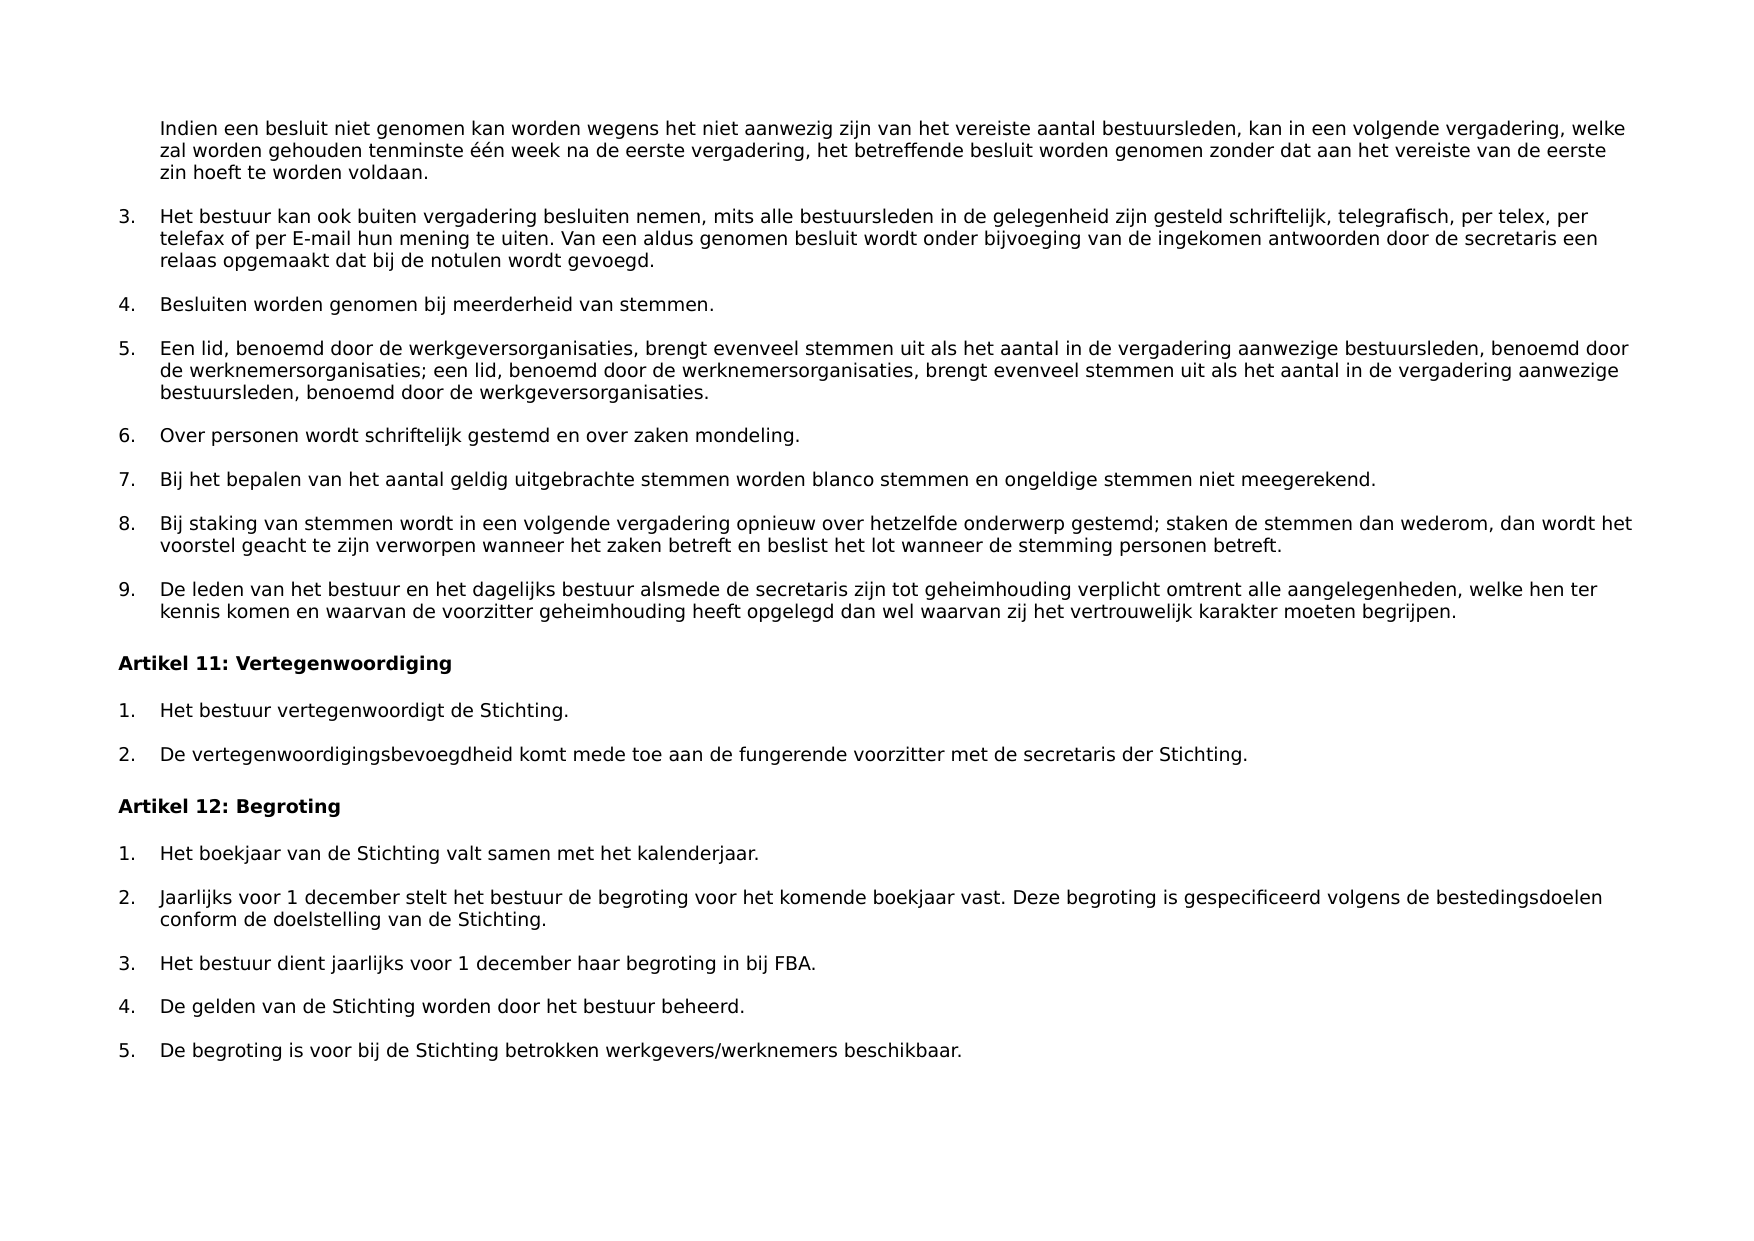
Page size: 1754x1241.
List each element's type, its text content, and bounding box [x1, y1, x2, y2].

text 4. De gelden van de Stichting worden door het bestuur beheerd. [118, 996, 1636, 1018]
text 5. De begroting is voor bij de Stichting betrokken werkgevers/werknemers beschikbaar. [118, 1040, 1636, 1062]
subtitle Artikel 12: Begroting [118, 796, 1636, 818]
text 3. Het bestuur kan ook buiten vergadering besluiten nemen, mits alle bestuursleden in de gelegenheid zijn gesteld schriftelijk, telegrafisch, per telex, per telefax of per E-mail hun mening te uiten. Van een aldus genomen besluit wordt onder bijvoeging van de ingekomen antwoorden door de secretaris een relaas opgemaakt dat bij de notulen wordt gevoegd. [118, 206, 1636, 272]
text 1. Het boekjaar van de Stichting valt samen met het kalenderjaar. [118, 843, 1636, 865]
text 7. Bij het bepalen van het aantal geldig uitgebrachte stemmen worden blanco stemmen en ongeldige stemmen niet meegerekend. [118, 469, 1636, 491]
text 1. Het bestuur vertegenwoordigt de Stichting. [118, 700, 1636, 722]
text 5. Een lid, benoemd door de werkgeversorganisaties, brengt evenveel stemmen uit als het aantal in de vergadering aanwezige bestuursleden, benoemd door de werknemersorganisaties; een lid, benoemd door de werknemersorganisaties, brengt evenveel stemmen uit als het aantal in de vergadering aanwezige bestuursleden, benoemd door de werkgeversorganisaties. [118, 338, 1636, 403]
text 2. De vertegenwoordigingsbevoegdheid komt mede toe aan de fungerende voorzitter met de secretaris der Stichting. [118, 744, 1636, 766]
text 8. Bij staking van stemmen wordt in een volgende vergadering opnieuw over hetzelfde onderwerp gestemd; staken de stemmen dan wederom, dan wordt het voorstel geacht te zijn verworpen wanneer het zaken betreft en beslist het lot wanneer de stemming personen betreft. [118, 513, 1636, 557]
text 4. Besluiten worden genomen bij meerderheid van stemmen. [118, 294, 1636, 316]
text 6. Over personen wordt schriftelijk gestemd en over zaken mondeling. [118, 425, 1636, 447]
subtitle Artikel 11: Vertegenwoordiging [118, 653, 1636, 675]
text 2. Jaarlijks voor 1 december stelt het bestuur de begroting voor het komende boekjaar vast. Deze begroting is gespecificeerd volgens de bestedingsdoelen conform de doelstelling van de Stichting. [118, 887, 1636, 931]
text 9. De leden van het bestuur en het dagelijks bestuur alsmede de secretaris zijn tot geheimhouding verplicht omtrent alle aangelegenheden, welke hen ter kennis komen en waarvan de voorzitter geheimhouding heeft opgelegd dan wel waarvan zij het vertrouwelijk karakter moeten begrijpen. [118, 579, 1636, 623]
text Indien een besluit niet genomen kan worden wegens het niet aanwezig zijn van het vereiste aantal bestuursleden, kan in een volgende vergadering, welke zal worden gehouden tenminste één week na de eerste vergadering, het betreffende besluit worden genomen zonder dat aan het vereiste van de eerste zin hoeft te worden voldaan. [159, 118, 1636, 184]
text 3. Het bestuur dient jaarlijks voor 1 december haar begroting in bij FBA. [118, 952, 1636, 974]
